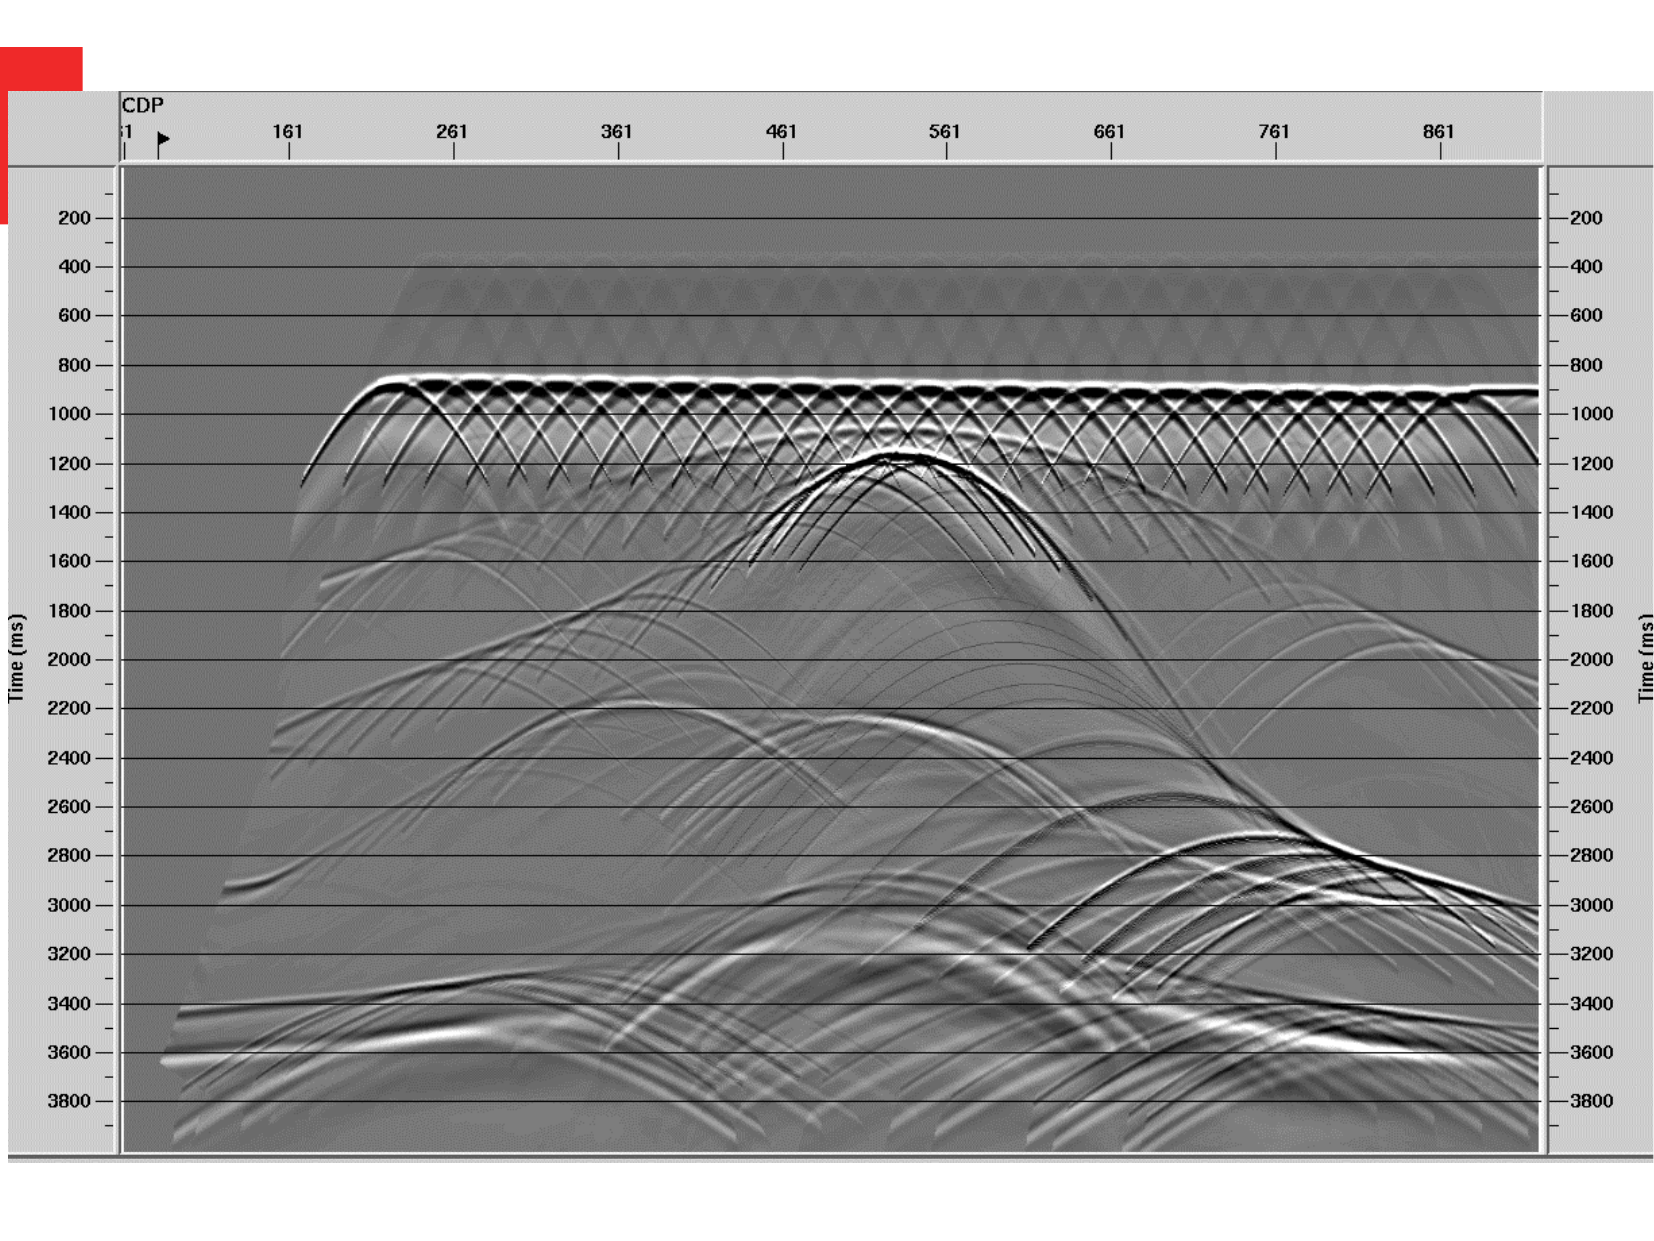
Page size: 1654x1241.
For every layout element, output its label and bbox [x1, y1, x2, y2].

picture [8, 91, 1654, 1163]
